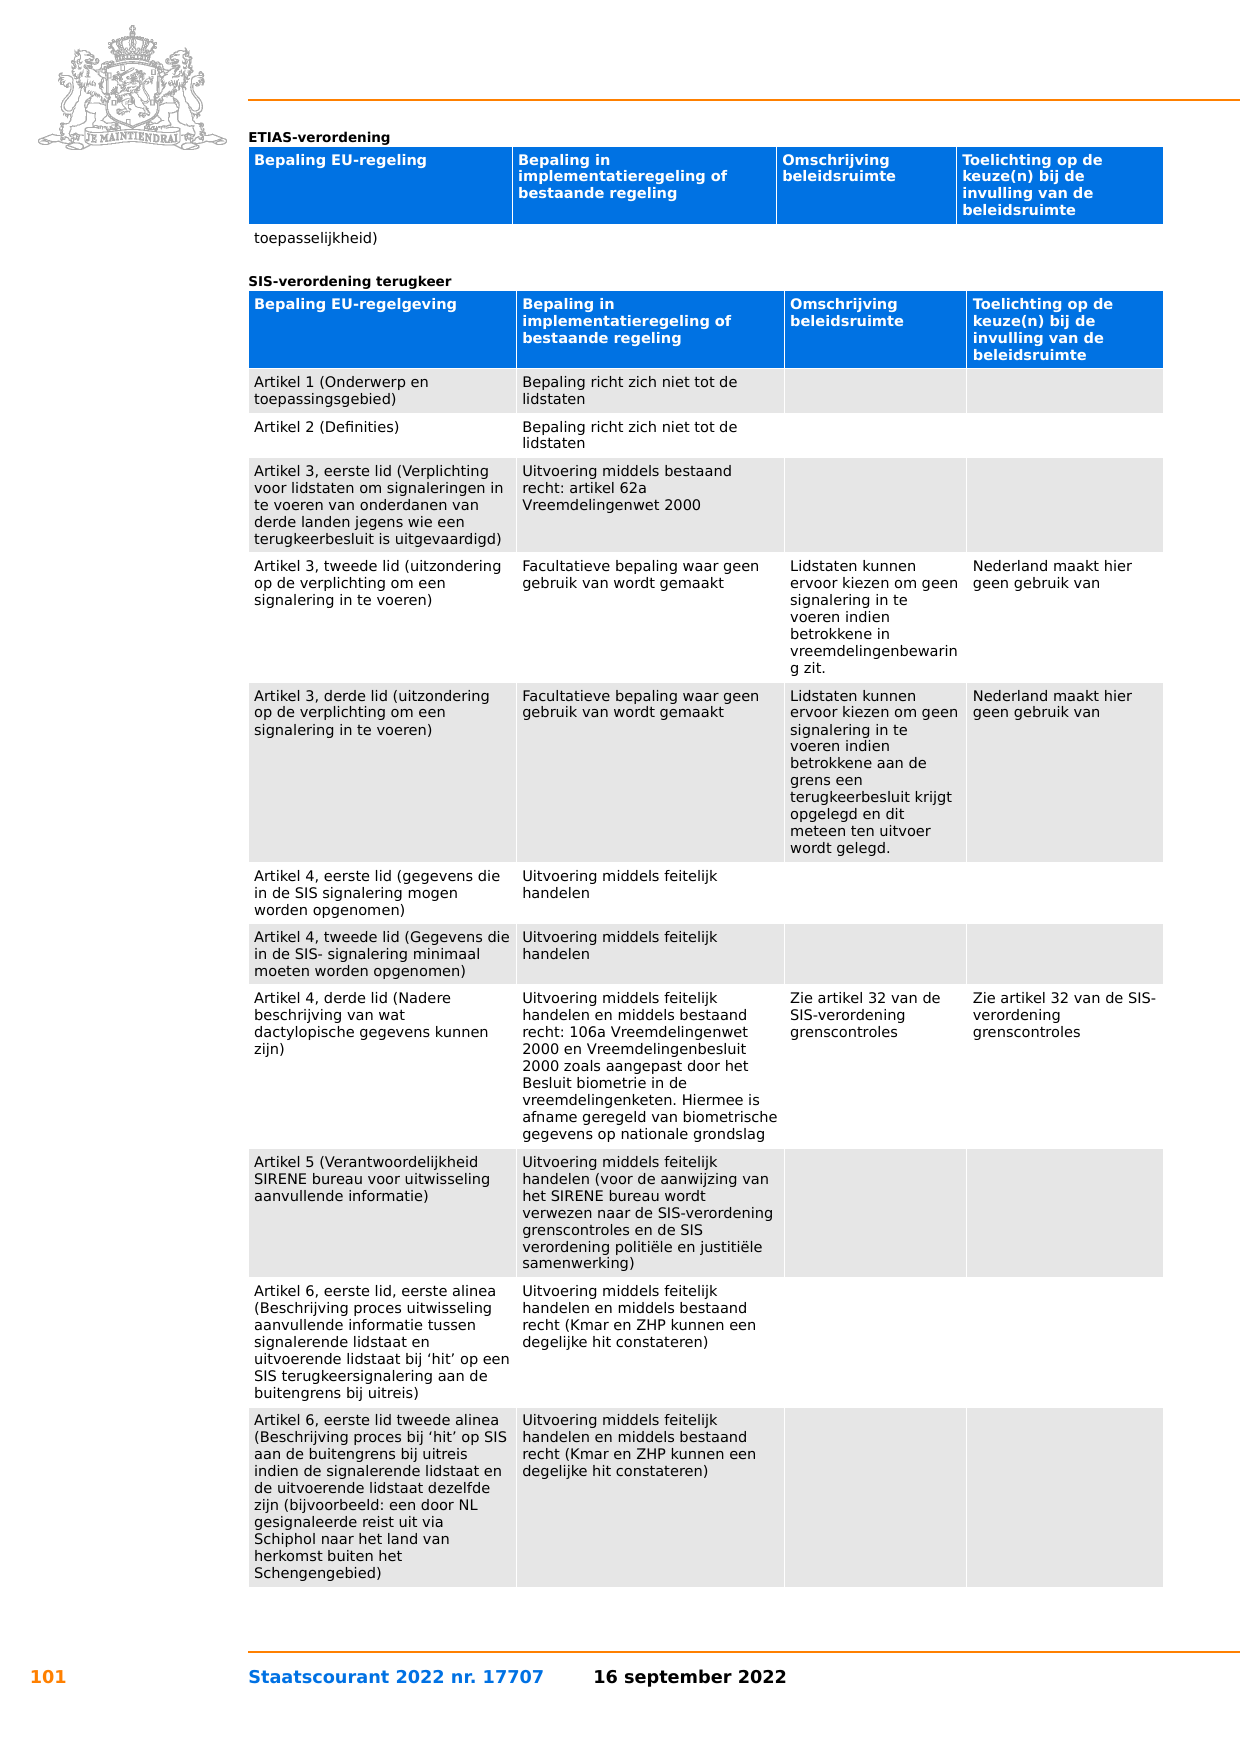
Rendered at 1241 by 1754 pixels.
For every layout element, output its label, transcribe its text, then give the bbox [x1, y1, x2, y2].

table_cell [777, 225, 956, 251]
table_cell Omschrijving beleidsruimte [785, 291, 966, 368]
table_cell [785, 458, 966, 552]
table_cell Artikel 4, eerste lid (gegevens die in de SIS signalering mogen worden opgenomen) [249, 863, 516, 923]
table_cell [957, 225, 1163, 251]
table_cell Artikel 6, eerste lid, eerste alinea (Beschrijving proces uitwisseling aanvullende informatie tussen signalerende lidstaat en uitvoerende lidstaat bij ‘hit’ op een SIS terugkeersignalering aan de buitengrens bij uitreis) [249, 1278, 516, 1406]
table_cell [967, 924, 1163, 984]
table_cell [513, 225, 776, 251]
table_cell Bepaling EU-regelgeving [249, 291, 516, 368]
table_cell toepasselijkheid) [249, 225, 512, 251]
table_cell Uitvoering middels feitelijk handelen en middels bestaand recht: 106a Vreemdelingenwet 2000 en Vreemdelingenbesluit 2000 zoals aangepast door het Besluit biometrie in de vreemdelingenketen. Hiermee is afname geregeld van biometrische gegevens op nationale grondslag [517, 986, 784, 1148]
table_cell [967, 1278, 1163, 1406]
table_cell Artikel 4, derde lid (Nadere beschrijving van wat dactylopische gegevens kunnen zijn) [249, 986, 516, 1148]
table_cell Artikel 3, derde lid (uitzondering op de verplichting om een signalering in te voeren) [249, 683, 516, 862]
table_cell Artikel 4, tweede lid (Gegevens die in de SIS- signalering minimaal moeten worden opgenomen) [249, 924, 516, 984]
table_cell [785, 414, 966, 457]
table_cell Bepaling in implementatieregeling of bestaande regeling [517, 291, 784, 368]
table_cell Uitvoering middels feitelijk handelen [517, 863, 784, 923]
table_cell Artikel 6, eerste lid tweede alinea (Beschrijving proces bij ‘hit’ op SIS aan de buitengrens bij uitreis indien de signalerende lidstaat en de uitvoerende lidstaat dezelfde zijn (bijvoorbeeld: een door NL gesignaleerde reist uit via Schiphol naar het land van herkomst buiten het Schengengebied) [249, 1408, 516, 1587]
table_cell Artikel 5 (Verantwoordelijkheid SIRENE bureau voor uitwisseling aanvullende informatie) [249, 1149, 516, 1277]
table_cell [967, 863, 1163, 923]
table_cell Lidstaten kunnen ervoor kiezen om geen signalering in te voeren indien betrokkene in vreemdelingenbewaring zit. [785, 554, 966, 682]
table_cell [785, 1149, 966, 1277]
picture [38, 25, 227, 150]
table_cell Nederland maakt hier geen gebruik van [967, 554, 1163, 682]
table_cell Facultatieve bepaling waar geen gebruik van wordt gemaakt [517, 554, 784, 682]
table_cell Artikel 3, tweede lid (uitzondering op de verplichting om een signalering in te voeren) [249, 554, 516, 682]
table_cell Artikel 2 (Definities) [249, 414, 516, 457]
table_cell Zie artikel 32 van de SIS-verordening grenscontroles [967, 986, 1163, 1148]
table_cell Uitvoering middels feitelijk handelen en middels bestaand recht (Kmar en ZHP kunnen een degelijke hit constateren) [517, 1408, 784, 1587]
table_cell [785, 1408, 966, 1587]
table_cell Zie artikel 32 van de SIS-verordening grenscontroles [785, 986, 966, 1148]
table_cell [785, 863, 966, 923]
table_header SIS-verordening terugkeer [248, 274, 1163, 290]
table_cell [967, 414, 1163, 457]
table_cell Nederland maakt hier geen gebruik van [967, 683, 1163, 862]
table_cell [785, 369, 966, 413]
table_cell Artikel 1 (Onderwerp en toepassingsgebied) [249, 369, 516, 413]
table_cell Toelichting op de keuze(n) bij de invulling van de beleidsruimte [967, 291, 1163, 368]
table_cell [967, 1149, 1163, 1277]
table_cell Uitvoering middels bestaand recht: artikel 62a Vreemdelingenwet 2000 [517, 458, 784, 552]
table_cell Uitvoering middels feitelijk handelen en middels bestaand recht (Kmar en ZHP kunnen een degelijke hit constateren) [517, 1278, 784, 1406]
table_cell [785, 1278, 966, 1406]
table_cell Bepaling richt zich niet tot de lidstaten [517, 414, 784, 457]
table_cell [967, 458, 1163, 552]
table_cell [967, 1408, 1163, 1587]
table_header ETIAS-verordening [248, 130, 1163, 146]
table_cell Toelichting op de keuze(n) bij de invulling van de beleidsruimte [957, 147, 1163, 224]
table_cell Uitvoering middels feitelijk handelen (voor de aanwijzing van het SIRENE bureau wordt verwezen naar de SIS-verordening grenscontroles en de SIS verordening politiële en justitiële samenwerking) [517, 1149, 784, 1277]
table_cell Lidstaten kunnen ervoor kiezen om geen signalering in te voeren indien betrokkene aan de grens een terugkeerbesluit krijgt opgelegd en dit meteen ten uitvoer wordt gelegd. [785, 683, 966, 862]
table_cell [785, 924, 966, 984]
table_cell Artikel 3, eerste lid (Verplichting voor lidstaten om signaleringen in te voeren van onderdanen van derde landen jegens wie een terugkeerbesluit is uitgevaardigd) [249, 458, 516, 552]
table_cell Bepaling EU-regeling [249, 147, 512, 224]
table_cell Omschrijving beleidsruimte [777, 147, 956, 224]
table_cell Bepaling in implementatieregeling of bestaande regeling [513, 147, 776, 224]
table_cell [967, 369, 1163, 413]
table_cell Uitvoering middels feitelijk handelen [517, 924, 784, 984]
table_cell Facultatieve bepaling waar geen gebruik van wordt gemaakt [517, 683, 784, 862]
table_cell Bepaling richt zich niet tot de lidstaten [517, 369, 784, 413]
